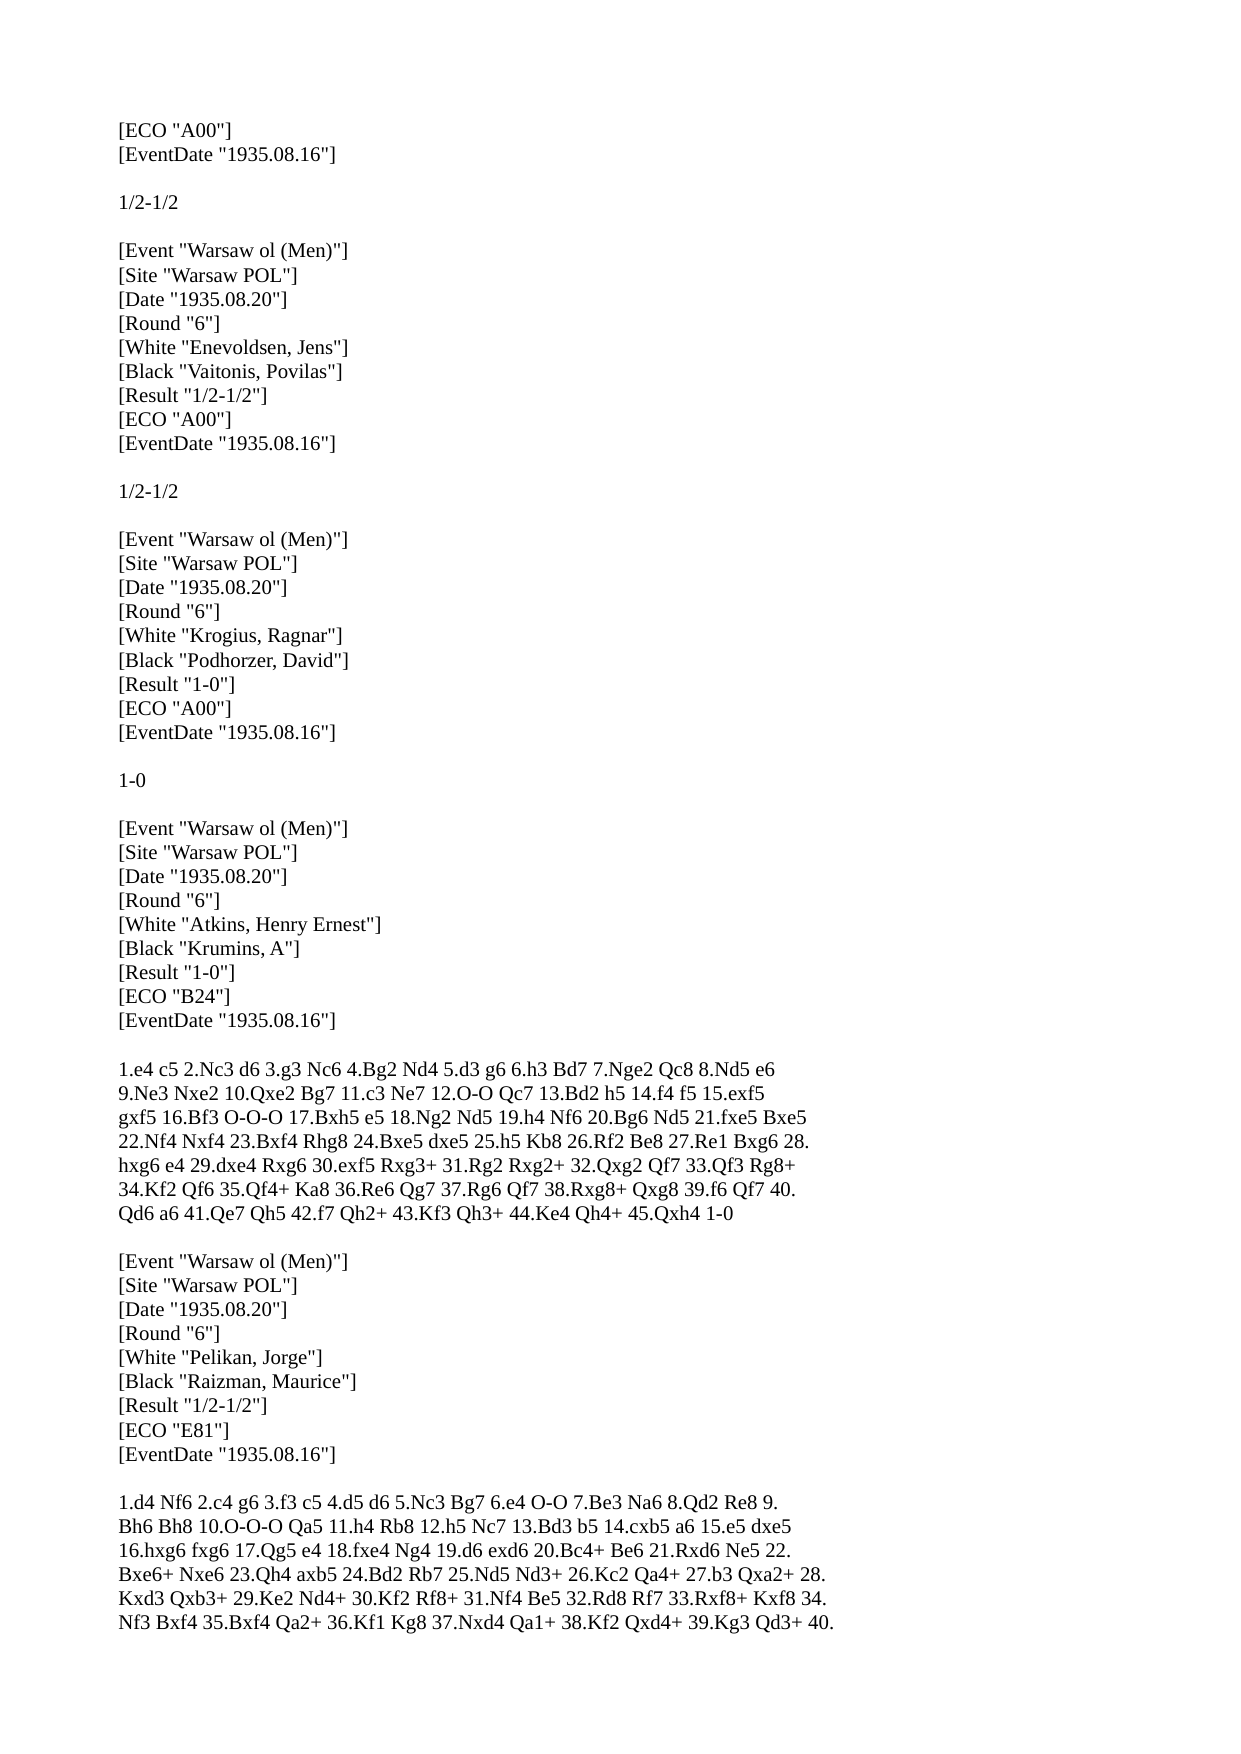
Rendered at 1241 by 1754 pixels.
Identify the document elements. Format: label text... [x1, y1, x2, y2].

text 1-0 [118, 768, 1122, 792]
text [Result "1/2-1/2"] [118, 383, 1122, 407]
text [Event "Warsaw ol (Men)"] [118, 527, 1122, 551]
text [Black "Podhorzer, David"] [118, 647, 1122, 672]
text [Date "1935.08.20"] [118, 287, 1122, 311]
text gxf5 16.Bf3 O-O-O 17.Bxh5 e5 18.Ng2 Nd5 19.h4 Nf6 20.Bg6 Nd5 21.fxe5 Bxe5 [118, 1105, 1122, 1129]
text [ECO "B24"] [118, 984, 1122, 1008]
text [Round "6"] [118, 311, 1122, 335]
text [Round "6"] [118, 888, 1122, 912]
text [Black "Krumins, A"] [118, 936, 1122, 960]
text 16.hxg6 fxg6 17.Qg5 e4 18.fxe4 Ng4 19.d6 exd6 20.Bc4+ Be6 21.Rxd6 Ne5 22. [118, 1538, 1122, 1562]
text [Site "Warsaw POL"] [118, 262, 1122, 287]
text 1.d4 Nf6 2.c4 g6 3.f3 c5 4.d5 d6 5.Nc3 Bg7 6.e4 O-O 7.Be3 Na6 8.Qd2 Re8 9. [118, 1490, 1122, 1514]
text [Round "6"] [118, 599, 1122, 623]
text Bxe6+ Nxe6 23.Qh4 axb5 24.Bd2 Rb7 25.Nd5 Nd3+ 26.Kc2 Qa4+ 27.b3 Qxa2+ 28. [118, 1562, 1122, 1586]
text [Black "Raizman, Maurice"] [118, 1369, 1122, 1393]
text 22.Nf4 Nxf4 23.Bxf4 Rhg8 24.Bxe5 dxe5 25.h5 Kb8 26.Rf2 Be8 27.Re1 Bxg6 28. [118, 1129, 1122, 1153]
text [Black "Vaitonis, Povilas"] [118, 359, 1122, 383]
text [ECO "E81"] [118, 1417, 1122, 1442]
text [Date "1935.08.20"] [118, 864, 1122, 888]
text Bh6 Bh8 10.O-O-O Qa5 11.h4 Rb8 12.h5 Nc7 13.Bd3 b5 14.cxb5 a6 15.e5 dxe5 [118, 1514, 1122, 1538]
text [Date "1935.08.20"] [118, 1297, 1122, 1321]
text [White "Enevoldsen, Jens"] [118, 335, 1122, 359]
text Qd6 a6 41.Qe7 Qh5 42.f7 Qh2+ 43.Kf3 Qh3+ 44.Ke4 Qh4+ 45.Qxh4 1-0 [118, 1201, 1122, 1225]
text [Result "1-0"] [118, 672, 1122, 696]
text [EventDate "1935.08.16"] [118, 431, 1122, 455]
text [Event "Warsaw ol (Men)"] [118, 238, 1122, 262]
text [White "Atkins, Henry Ernest"] [118, 912, 1122, 936]
text [Result "1-0"] [118, 960, 1122, 984]
text [Date "1935.08.20"] [118, 575, 1122, 599]
text Nf3 Bxf4 35.Bxf4 Qa2+ 36.Kf1 Kg8 37.Nxd4 Qa1+ 38.Kf2 Qxd4+ 39.Kg3 Qd3+ 40. [118, 1610, 1122, 1634]
text [White "Pelikan, Jorge"] [118, 1345, 1122, 1369]
text [ECO "A00"] [118, 407, 1122, 431]
text [Event "Warsaw ol (Men)"] [118, 816, 1122, 840]
text [Result "1/2-1/2"] [118, 1393, 1122, 1417]
text [ECO "A00"] [118, 118, 1122, 142]
text [Event "Warsaw ol (Men)"] [118, 1249, 1122, 1273]
text [EventDate "1935.08.16"] [118, 720, 1122, 744]
text 1/2-1/2 [118, 190, 1122, 214]
text hxg6 e4 29.dxe4 Rxg6 30.exf5 Rxg3+ 31.Rg2 Rxg2+ 32.Qxg2 Qf7 33.Qf3 Rg8+ [118, 1153, 1122, 1177]
text [EventDate "1935.08.16"] [118, 142, 1122, 166]
text [White "Krogius, Ragnar"] [118, 623, 1122, 647]
text [Site "Warsaw POL"] [118, 840, 1122, 864]
text 9.Ne3 Nxe2 10.Qxe2 Bg7 11.c3 Ne7 12.O-O Qc7 13.Bd2 h5 14.f4 f5 15.exf5 [118, 1081, 1122, 1105]
text [ECO "A00"] [118, 696, 1122, 720]
text [EventDate "1935.08.16"] [118, 1008, 1122, 1032]
text 1/2-1/2 [118, 479, 1122, 503]
text [Site "Warsaw POL"] [118, 1273, 1122, 1297]
text [Round "6"] [118, 1321, 1122, 1345]
text 34.Kf2 Qf6 35.Qf4+ Ka8 36.Re6 Qg7 37.Rg6 Qf7 38.Rxg8+ Qxg8 39.f6 Qf7 40. [118, 1177, 1122, 1201]
text 1.e4 c5 2.Nc3 d6 3.g3 Nc6 4.Bg2 Nd4 5.d3 g6 6.h3 Bd7 7.Nge2 Qc8 8.Nd5 e6 [118, 1057, 1122, 1081]
text [Site "Warsaw POL"] [118, 551, 1122, 575]
text [EventDate "1935.08.16"] [118, 1442, 1122, 1466]
text Kxd3 Qxb3+ 29.Ke2 Nd4+ 30.Kf2 Rf8+ 31.Nf4 Be5 32.Rd8 Rf7 33.Rxf8+ Kxf8 34. [118, 1586, 1122, 1610]
